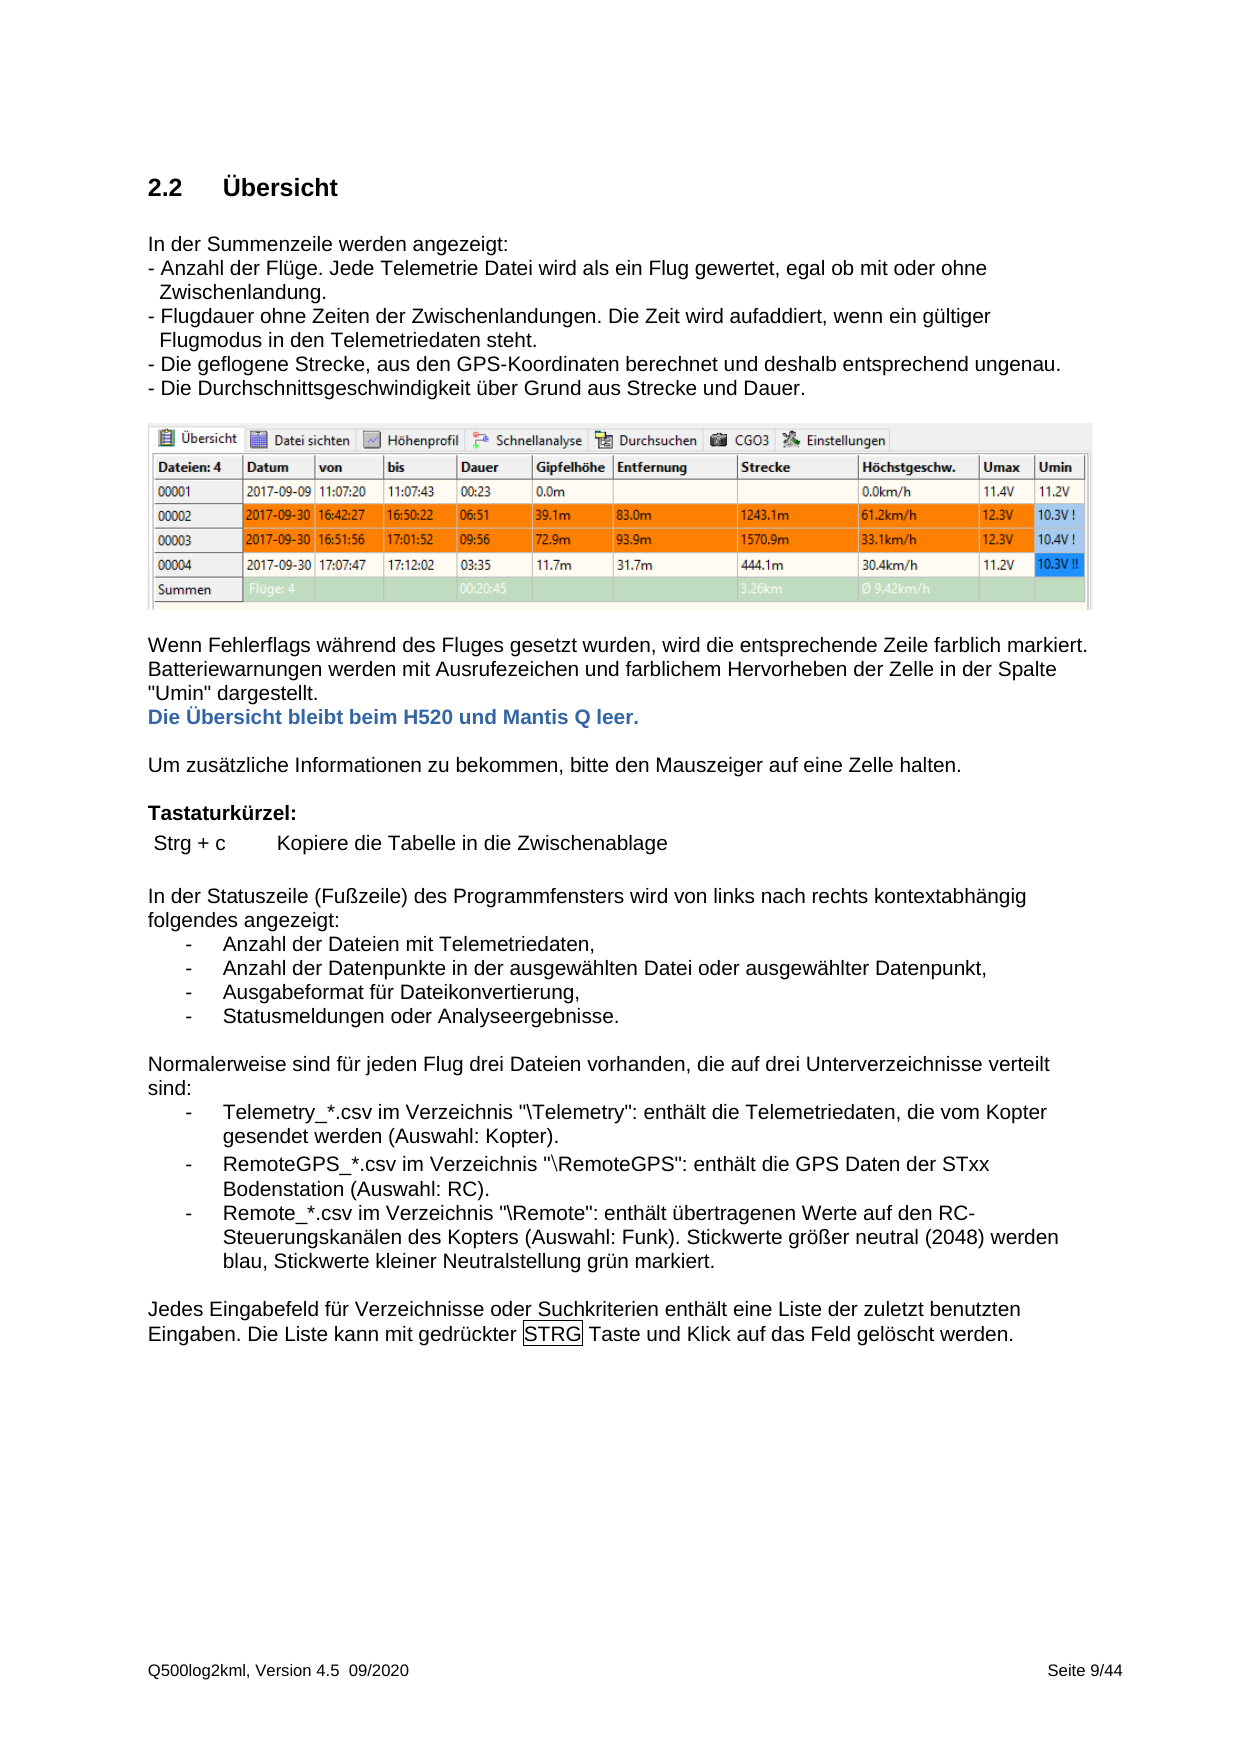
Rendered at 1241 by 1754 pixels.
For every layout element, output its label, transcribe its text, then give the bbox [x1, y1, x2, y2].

list Telemetry_*.csv im Verzeichnis "\Telemetry": enthält die Telemetriedaten, die vom Kopter gesendet werden (Auswahl: Kopter). [185, 1100, 1093, 1148]
text - Die geflogene Strecke, aus den GPS-Koordinaten berechnet und deshalb entsprechend ungenau. [148, 351, 1093, 375]
list Anzahl der Datenpunkte in der ausgewählten Datei oder ausgewählter Datenpunkt, [185, 956, 1093, 980]
subtitle Übersicht [148, 173, 1093, 201]
text Tastaturkürzel: [148, 801, 1093, 825]
list RemoteGPS_*.csv im Verzeichnis "\RemoteGPS": enthält die GPS Daten der STxx Bodenstation (Auswahl: RC). [185, 1148, 1093, 1201]
text Normalerweise sind für jeden Flug drei Dateien vorhanden, die auf drei Unterverzeichnisse verteilt sind: [148, 1052, 1093, 1100]
text - Flugdauer ohne Zeiten der Zwischenlandungen. Die Zeit wird aufaddiert, wenn ein gültiger Flugmodus in den Telemetriedaten steht. [148, 303, 1093, 351]
table_header Kopiere die Tabelle in die Zwischenablage [271, 825, 1093, 860]
text Die Übersicht bleibt beim H520 und Mantis Q leer. [148, 705, 1093, 729]
text In der Statuszeile (Fußzeile) des Programmfensters wird von links nach rechts kontextabhängig folgendes angezeigt: [148, 884, 1093, 932]
text Jedes Eingabefeld für Verzeichnisse oder Suchkriterien enthält eine Liste der zuletzt benutzten Eingaben. Die Liste kann mit gedrückter STRG Taste und Klick auf das Feld gelöscht werden. [148, 1296, 1093, 1346]
picture [147, 423, 1093, 610]
list Anzahl der Dateien mit Telemetriedaten, [185, 932, 1093, 956]
text - Die Durchschnittsgeschwindigkeit über Grund aus Strecke und Dauer. [148, 375, 1093, 399]
table_header Strg + c [148, 825, 271, 860]
list Statusmeldungen oder Analyseergebnisse. [185, 1004, 1093, 1028]
text In der Summenzeile werden angezeigt: [148, 232, 1093, 256]
list Remote_*.csv im Verzeichnis "\Remote": enthält übertragenen Werte auf den RC-Steuerungskanälen des Kopters (Auswahl: Funk). Stickwerte größer neutral (2048) werden blau, Stickwerte kleiner Neutralstellung grün markiert. [185, 1201, 1093, 1272]
text - Anzahl der Flüge. Jede Telemetrie Datei wird als ein Flug gewertet, egal ob mit oder ohne Zwischenlandung. [148, 256, 1093, 303]
text Um zusätzliche Informationen zu bekommen, bitte den Mauszeiger auf eine Zelle halten. [148, 753, 1093, 777]
text Wenn Fehlerflags während des Fluges gesetzt wurden, wird die entsprechende Zeile farblich markiert. Batteriewarnungen werden mit Ausrufezeichen und farblichem Hervorheben der Zelle in der Spalte "Umin" dargestellt. [148, 633, 1093, 705]
list Ausgabeformat für Dateikonvertierung, [185, 980, 1093, 1004]
